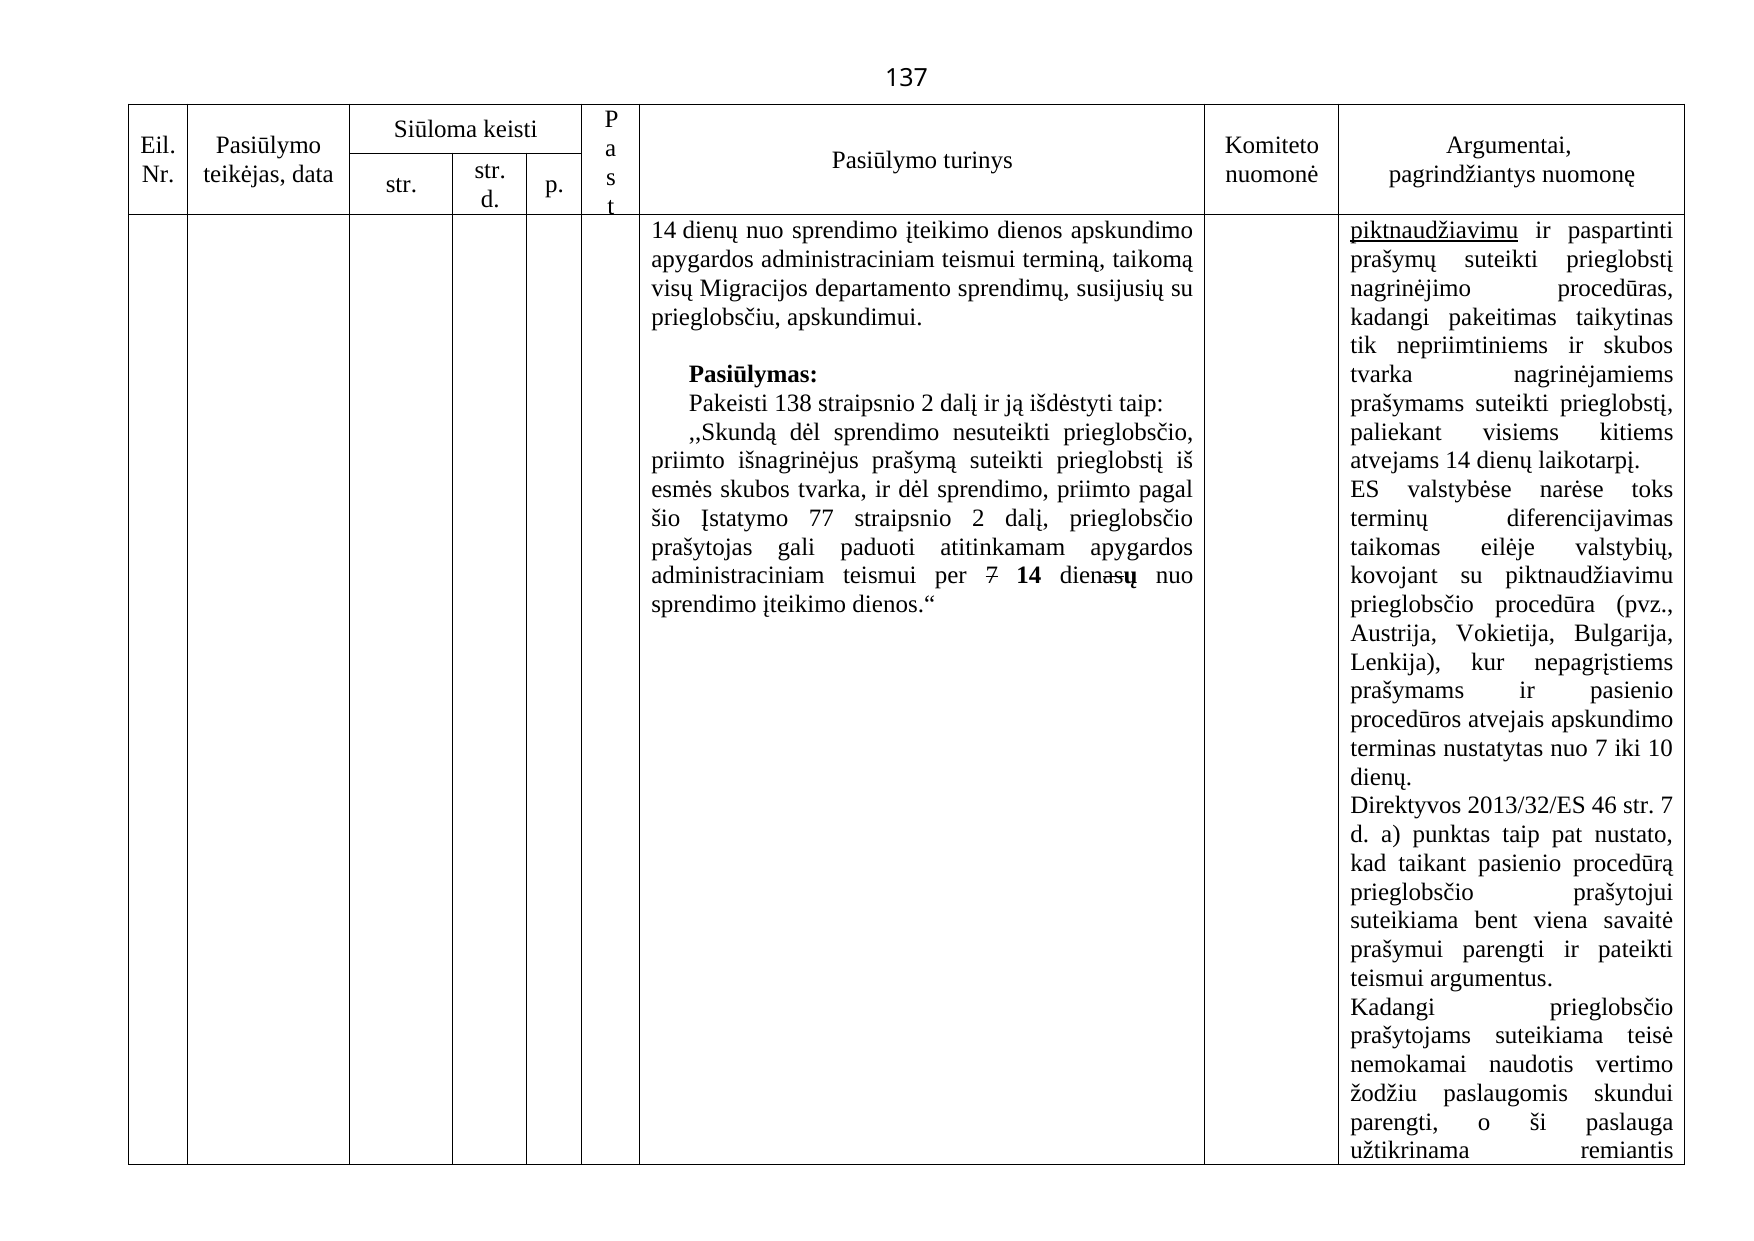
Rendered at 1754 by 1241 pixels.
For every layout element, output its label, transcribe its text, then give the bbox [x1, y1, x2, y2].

table_cell [129, 215, 187, 1164]
table_cell [350, 215, 452, 1164]
table_cell piktnaudžiavimu ir paspartinti prašymų suteikti prieglobstį nagrinėjimo procedūras, kadangi pakeitimas taikytinas tik nepriimtiniems ir skubos tvarka nagrinėjamiems prašymams suteikti prieglobstį, paliekant visiems kitiems atvejams 14 dienų laikotarpį. ES valstybėse narėse toks terminų diferencijavimas taikomas eilėje valstybių, kovojant su piktnaudžiavimu prieglobsčio procedūra (pvz., Austrija, Vokietija, Bulgarija, Lenkija), kur nepagrįstiems prašymams ir pasienio procedūros atvejais apskundimo terminas nustatytas nuo 7 iki 10 dienų. Direktyvos 2013/32/ES 46 str. 7 d. a) punktas taip pat nustato, kad taikant pasienio procedūrą prieglobsčio prašytojui suteikiama bent viena savaitė prašymui parengti ir pateikti teismui argumentus. Kadangi prieglobsčio prašytojams suteikiama teisė nemokamai naudotis vertimo žodžiu paslaugomis skundui parengti, o ši paslauga užtikrinama remiantis [1339, 215, 1684, 1164]
table_cell [582, 215, 639, 1164]
table_cell p. [527, 154, 581, 214]
table_header Komiteto nuomonė [1205, 105, 1338, 214]
table_cell str. d. [453, 154, 526, 214]
table_header Eil. Nr. [129, 105, 187, 214]
table_header Argumentai, pagrindžiantys nuomonę [1339, 105, 1684, 214]
table_header Pastabos [582, 105, 639, 214]
table_cell 14 dienų nuo sprendimo įteikimo dienos apskundimo apygardos administraciniam teismui terminą, taikomą visų Migracijos departamento sprendimų, susijusių su prieglobsčiu, apskundimui. Pasiūlymas: Pakeisti 138 straipsnio 2 dalį ir ją išdėstyti taip: ,,Skundą dėl sprendimo nesuteikti prieglobsčio, priimto išnagrinėjus prašymą suteikti prieglobstį iš esmės skubos tvarka, ir dėl sprendimo, priimto pagal šio Įstatymo 77 straipsnio 2 dalį, prieglobsčio prašytojas gali paduoti atitinkamam apygardos administraciniam teismui per 7 14 dienasų nuo sprendimo įteikimo dienos.“ [640, 215, 1204, 1164]
table_cell [1205, 215, 1338, 1164]
table_cell [453, 215, 526, 1164]
table_cell str. [350, 154, 452, 214]
table_cell [188, 215, 349, 1164]
table_header Siūloma keisti [350, 105, 581, 153]
table_cell [527, 215, 581, 1164]
table_header Pasiūlymo turinys [640, 105, 1204, 214]
table_header Pasiūlymo teikėjas, data [188, 105, 349, 214]
